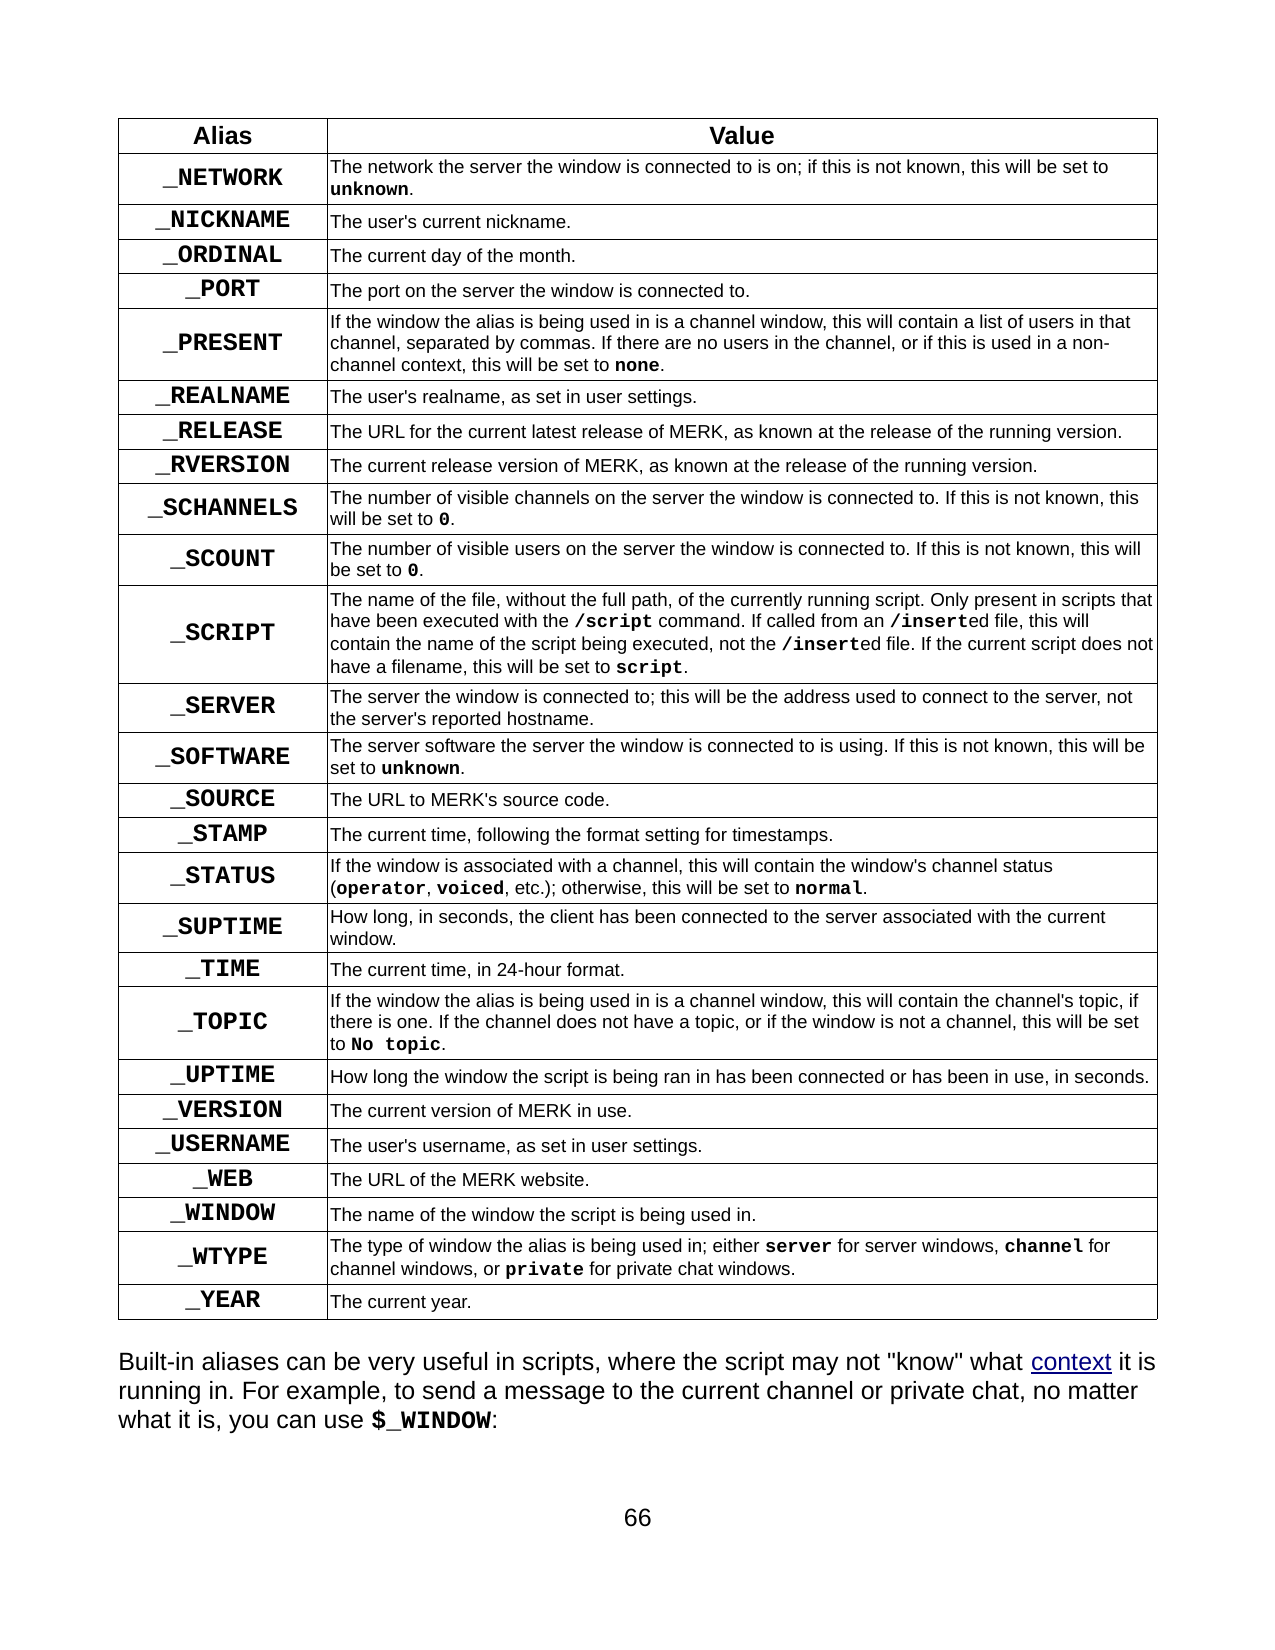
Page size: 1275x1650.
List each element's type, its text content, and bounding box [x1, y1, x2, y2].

table_cell The network the server the window is connected to is on; if this is not known, this will be set to unknown. [328, 154, 1157, 204]
table_cell _SCRIPT [119, 586, 327, 683]
table_cell _STAMP [119, 818, 327, 852]
table_cell The name of the file, without the full path, of the currently running script. Only present in scripts that have been executed with the /script command. If called from an /inserted file, this will contain the name of the script being executed, not the /inserted file. If the current script does not have a filename, this will be set to script. [328, 586, 1157, 683]
table_cell The current version of MERK in use. [328, 1095, 1157, 1128]
table_cell _RVERSION [119, 450, 327, 483]
table_header Value [328, 119, 1157, 153]
table_cell _PRESENT [119, 309, 327, 380]
table_cell If the window is associated with a channel, this will contain the window's channel status (operator, voiced, etc.); otherwise, this will be set to normal. [328, 853, 1157, 903]
table_cell _REALNAME [119, 381, 327, 414]
table_cell The user's realname, as set in user settings. [328, 381, 1157, 414]
table_cell _TOPIC [119, 987, 327, 1059]
table_cell The name of the window the script is being used in. [328, 1198, 1157, 1231]
table_cell _ORDINAL [119, 240, 327, 273]
table_cell If the window the alias is being used in is a channel window, this will contain the channel's topic, if there is one. If the channel does not have a topic, or if the window is not a channel, this will be set to No topic. [328, 987, 1157, 1059]
table_cell The number of visible channels on the server the window is connected to. If this is not known, this will be set to 0. [328, 484, 1157, 534]
table_cell _USERNAME [119, 1129, 327, 1162]
table_cell _SERVER [119, 684, 327, 732]
table_cell _WTYPE [119, 1232, 327, 1284]
table_cell _SCHANNELS [119, 484, 327, 534]
table_cell The number of visible users on the server the window is connected to. If this is not known, this will be set to 0. [328, 535, 1157, 585]
table_cell The current day of the month. [328, 240, 1157, 273]
table_cell The type of window the alias is being used in; either server for server windows, channel for channel windows, or private for private chat windows. [328, 1232, 1157, 1284]
table_cell The current release version of MERK, as known at the release of the running version. [328, 450, 1157, 483]
table_cell The current time, in 24-hour format. [328, 953, 1157, 986]
table_cell The port on the server the window is connected to. [328, 274, 1157, 307]
table_cell _WINDOW [119, 1198, 327, 1231]
table_cell _NICKNAME [119, 205, 327, 238]
table_cell _NETWORK [119, 154, 327, 204]
table_cell The current time, following the format setting for timestamps. [328, 818, 1157, 852]
table_cell _UPTIME [119, 1060, 327, 1093]
table_cell The user's username, as set in user settings. [328, 1129, 1157, 1162]
table_cell The current year. [328, 1285, 1157, 1318]
table_cell _SOFTWARE [119, 733, 327, 783]
table_cell The user's current nickname. [328, 205, 1157, 238]
table_cell _WEB [119, 1164, 327, 1197]
table_cell _PORT [119, 274, 327, 307]
table_cell _TIME [119, 953, 327, 986]
table_cell _STATUS [119, 853, 327, 903]
table_header Alias [119, 119, 327, 153]
table_cell _SOURCE [119, 784, 327, 817]
table_cell _SUPTIME [119, 904, 327, 952]
table_cell _VERSION [119, 1095, 327, 1128]
table_cell How long, in seconds, the client has been connected to the server associated with the current window. [328, 904, 1157, 952]
table_cell The server software the server the window is connected to is using. If this is not known, this will be set to unknown. [328, 733, 1157, 783]
table_cell _RELEASE [119, 415, 327, 449]
table_cell _SCOUNT [119, 535, 327, 585]
table_cell How long the window the script is being ran in has been connected or has been in use, in seconds. [328, 1060, 1157, 1093]
text Built-in aliases can be very useful in scripts, where the script may not "know" what context it is running in. For example, to send a message to the current channel or private chat, no matter what it is, you can use $_WINDOW: [118, 1347, 1157, 1436]
table_cell The server the window is connected to; this will be the address used to connect to the server, not the server's reported hostname. [328, 684, 1157, 732]
table_cell The URL for the current latest release of MERK, as known at the release of the running version. [328, 415, 1157, 449]
table_cell The URL to MERK's source code. [328, 784, 1157, 817]
table_cell _YEAR [119, 1285, 327, 1318]
table_cell The URL of the MERK website. [328, 1164, 1157, 1197]
table_cell If the window the alias is being used in is a channel window, this will contain a list of users in that channel, separated by commas. If there are no users in the channel, or if this is used in a non-channel context, this will be set to none. [328, 309, 1157, 380]
